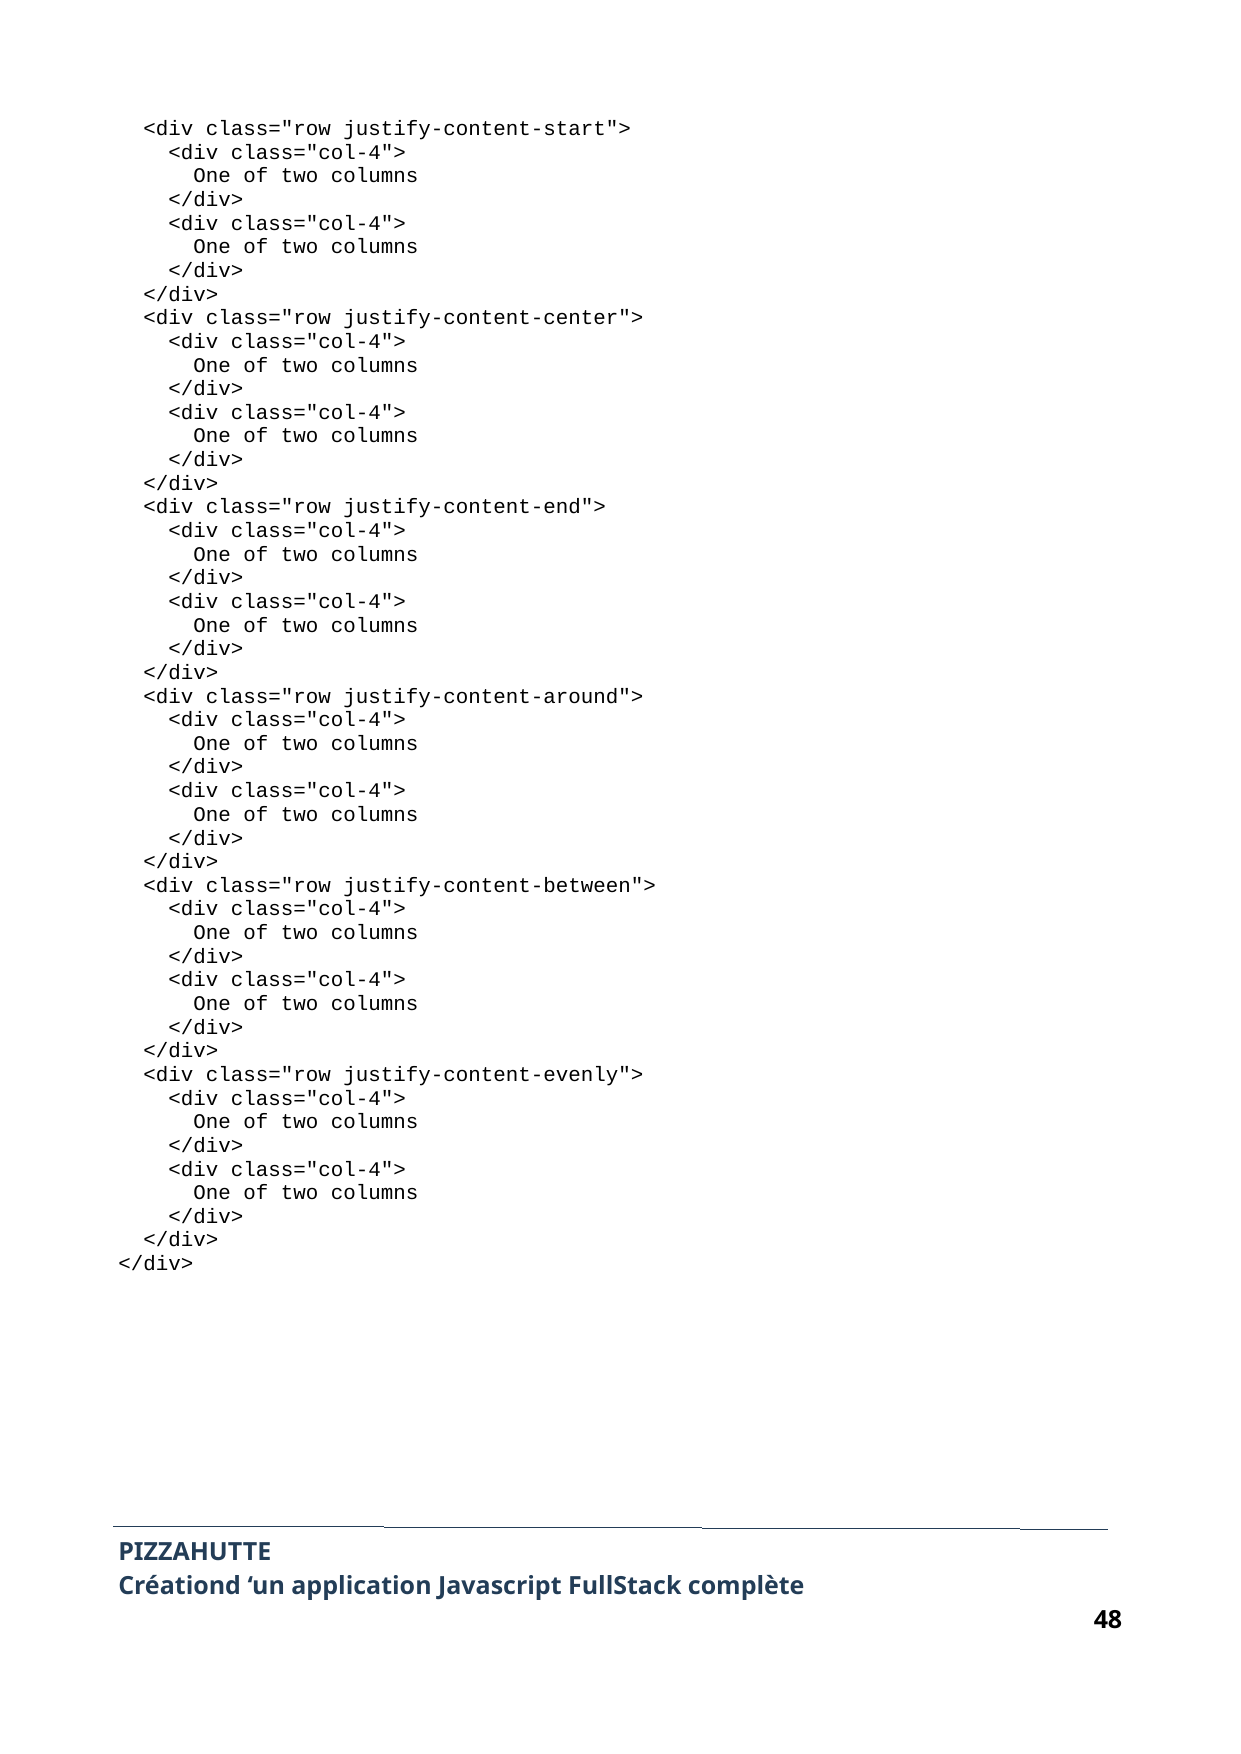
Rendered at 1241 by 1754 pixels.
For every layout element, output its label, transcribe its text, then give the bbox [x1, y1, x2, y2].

text One of two columns [118, 615, 1122, 638]
text </div> [118, 827, 1122, 851]
text </div> [118, 378, 1122, 402]
text <div class="col-4"> [118, 591, 1122, 615]
text <div class="row justify-content-between"> [118, 875, 1122, 898]
text <div class="col-4"> [118, 1088, 1122, 1111]
text One of two columns [118, 993, 1122, 1017]
text <div class="col-4"> [118, 969, 1122, 993]
text </div> [118, 638, 1122, 662]
text </div> [118, 567, 1122, 591]
text One of two columns [118, 922, 1122, 946]
text </div> [118, 1040, 1122, 1064]
text One of two columns [118, 804, 1122, 827]
text <div class="col-4"> [118, 1158, 1122, 1182]
text One of two columns [118, 544, 1122, 567]
text <div class="col-4"> [118, 142, 1122, 165]
text </div> [118, 1206, 1122, 1229]
text </div> [118, 473, 1122, 496]
text </div> [118, 449, 1122, 473]
text <div class="col-4"> [118, 898, 1122, 922]
text <div class="col-4"> [118, 402, 1122, 426]
text One of two columns [118, 733, 1122, 757]
text <div class="col-4"> [118, 331, 1122, 354]
text </div> [118, 189, 1122, 213]
text One of two columns [118, 1111, 1122, 1135]
text <div class="row justify-content-start"> [118, 118, 1122, 142]
text <div class="row justify-content-center"> [118, 307, 1122, 331]
text One of two columns [118, 165, 1122, 189]
text </div> [118, 946, 1122, 969]
text One of two columns [118, 1182, 1122, 1206]
text </div> [118, 851, 1122, 875]
text </div> [118, 1135, 1122, 1158]
text <div class="col-4"> [118, 709, 1122, 733]
text One of two columns [118, 236, 1122, 260]
text <div class="row justify-content-end"> [118, 496, 1122, 520]
text </div> [118, 1229, 1122, 1253]
text </div> [118, 1253, 1122, 1277]
text </div> [118, 260, 1122, 284]
text </div> [118, 284, 1122, 307]
text One of two columns [118, 354, 1122, 378]
text <div class="col-4"> [118, 520, 1122, 544]
text <div class="col-4"> [118, 213, 1122, 236]
text </div> [118, 757, 1122, 780]
text <div class="col-4"> [118, 780, 1122, 804]
text </div> [118, 662, 1122, 686]
text <div class="row justify-content-evenly"> [118, 1064, 1122, 1088]
text </div> [118, 1017, 1122, 1040]
text <div class="row justify-content-around"> [118, 686, 1122, 709]
text One of two columns [118, 426, 1122, 449]
